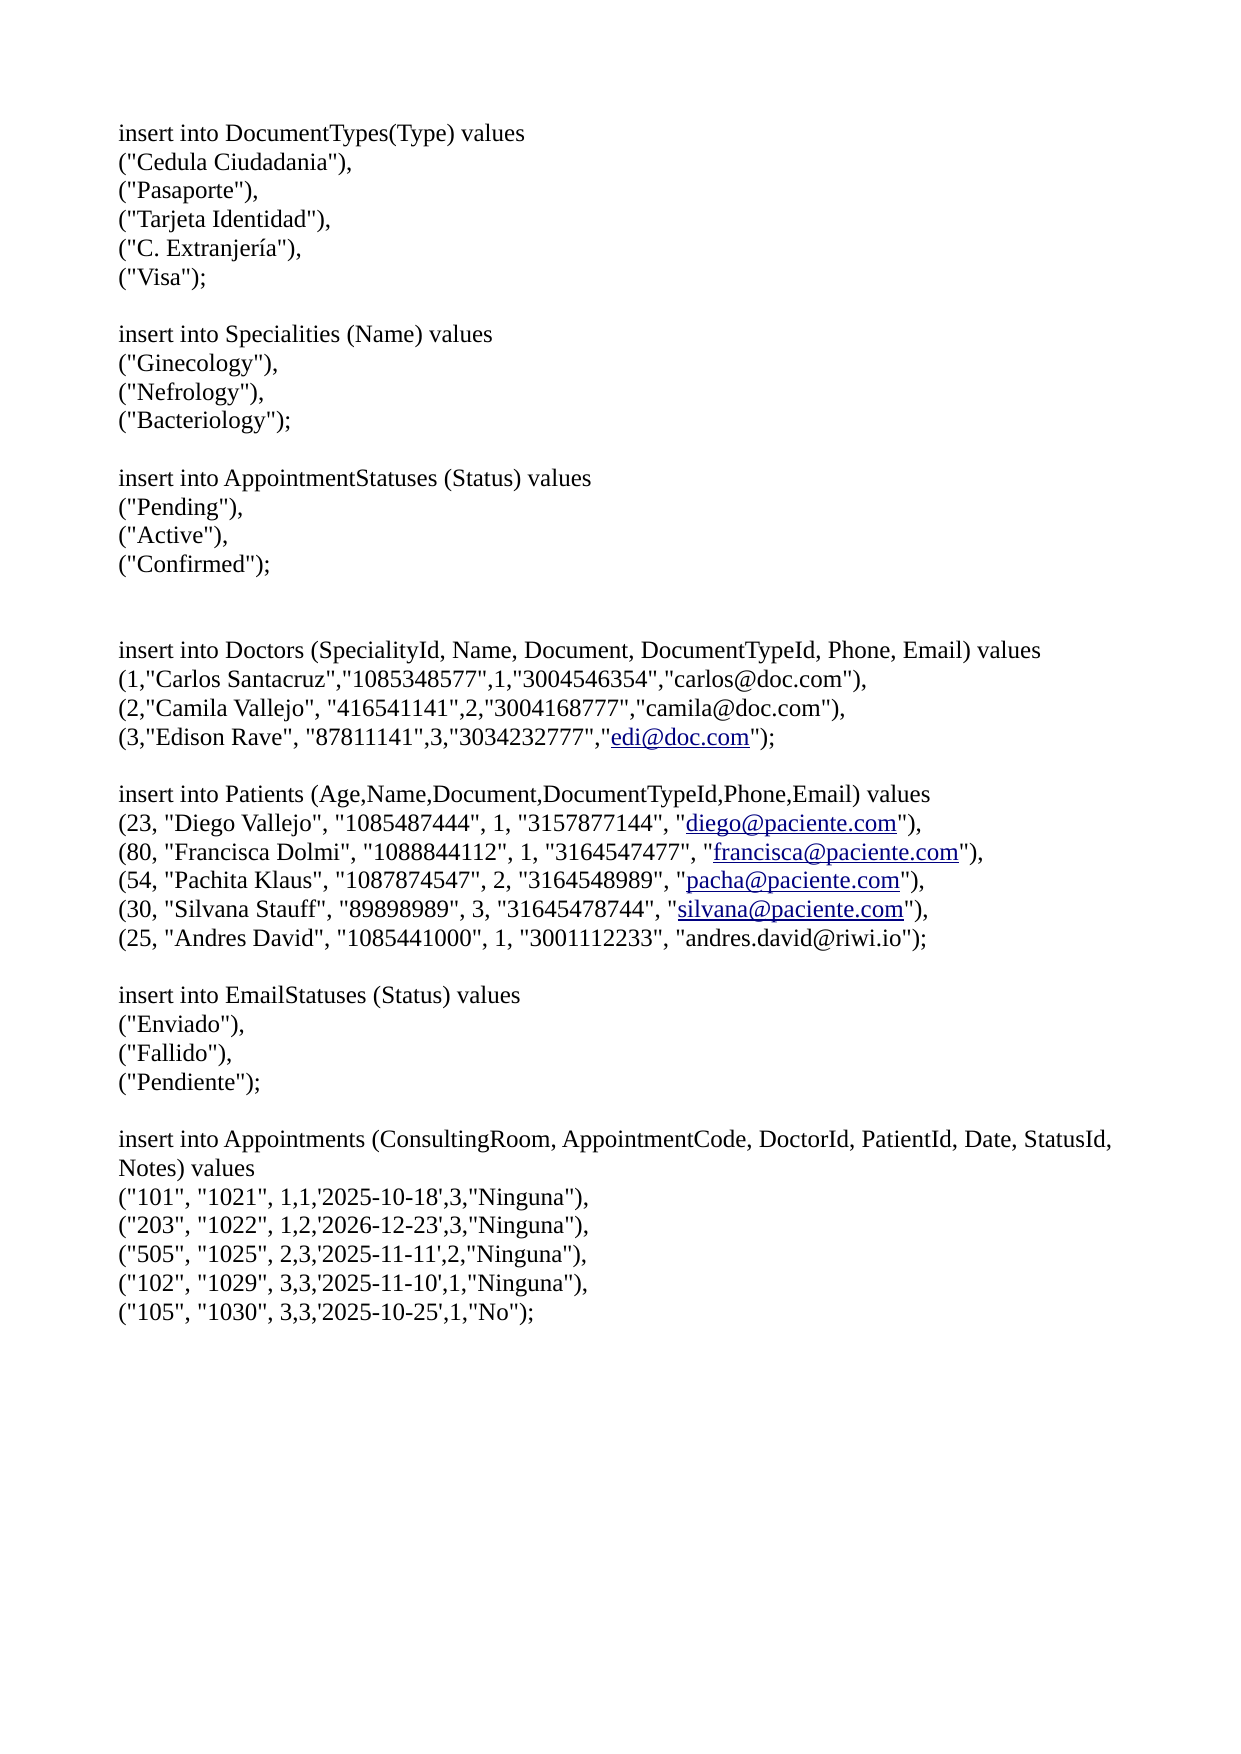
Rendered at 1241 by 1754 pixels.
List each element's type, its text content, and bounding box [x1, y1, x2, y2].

text (23, "Diego Vallejo", "1085487444", 1, "3157877144", "diego@paciente.com"), [118, 808, 1122, 837]
text ("Nefrology"), [118, 377, 1122, 406]
text ("Active"), [118, 521, 1122, 549]
text ("Pendiente"); [118, 1067, 1122, 1096]
text ("Visa"); [118, 262, 1122, 291]
text ("Pasaporte"), [118, 176, 1122, 204]
text ("102", "1029", 3,3,'2025-11-10',1,"Ninguna"), [118, 1268, 1122, 1297]
text ("Ginecology"), [118, 348, 1122, 377]
text ("Cedula Ciudadania"), [118, 147, 1122, 176]
text insert into AppointmentStatuses (Status) values [118, 463, 1122, 492]
text ("Tarjeta Identidad"), [118, 204, 1122, 233]
text ("Bacteriology"); [118, 406, 1122, 434]
text ("C. Extranjería"), [118, 233, 1122, 262]
text (25, "Andres David", "1085441000", 1, "3001112233", "andres.david@riwi.io"); [118, 923, 1122, 952]
text insert into EmailStatuses (Status) values [118, 981, 1122, 1009]
text insert into Doctors (SpecialityId, Name, Document, DocumentTypeId, Phone, Email) values (1,"Carlos Santacruz","1085348577",1,"3004546354","carlos@doc.com"), [118, 636, 1122, 693]
text ("203", "1022", 1,2,'2026-12-23',3,"Ninguna"), [118, 1211, 1122, 1239]
text ("Confirmed"); [118, 549, 1122, 578]
text ("Pending"), [118, 492, 1122, 521]
text (80, "Francisca Dolmi", "1088844112", 1, "3164547477", "francisca@paciente.com"), [118, 837, 1122, 866]
text (54, "Pachita Klaus", "1087874547", 2, "3164548989", "pacha@paciente.com"), [118, 866, 1122, 894]
text insert into Patients (Age,Name,Document,DocumentTypeId,Phone,Email) values [118, 779, 1122, 808]
text (3,"Edison Rave", "87811141",3,"3034232777","edi@doc.com"); [118, 722, 1122, 751]
text (2,"Camila Vallejo", "416541141",2,"3004168777","camila@doc.com"), [118, 693, 1122, 722]
text ("101", "1021", 1,1,'2025-10-18',3,"Ninguna"), [118, 1182, 1122, 1211]
text insert into DocumentTypes(Type) values [118, 118, 1122, 147]
text insert into Appointments (ConsultingRoom, AppointmentCode, DoctorId, PatientId, Date, StatusId, Notes) values [118, 1124, 1122, 1182]
text ("Enviado"), [118, 1009, 1122, 1038]
text (30, "Silvana Stauff", "89898989", 3, "31645478744", "silvana@paciente.com"), [118, 894, 1122, 923]
text ("105", "1030", 3,3,'2025-10-25',1,"No"); [118, 1297, 1122, 1326]
text ("Fallido"), [118, 1038, 1122, 1067]
text ("505", "1025", 2,3,'2025-11-11',2,"Ninguna"), [118, 1239, 1122, 1268]
text insert into Specialities (Name) values [118, 319, 1122, 348]
